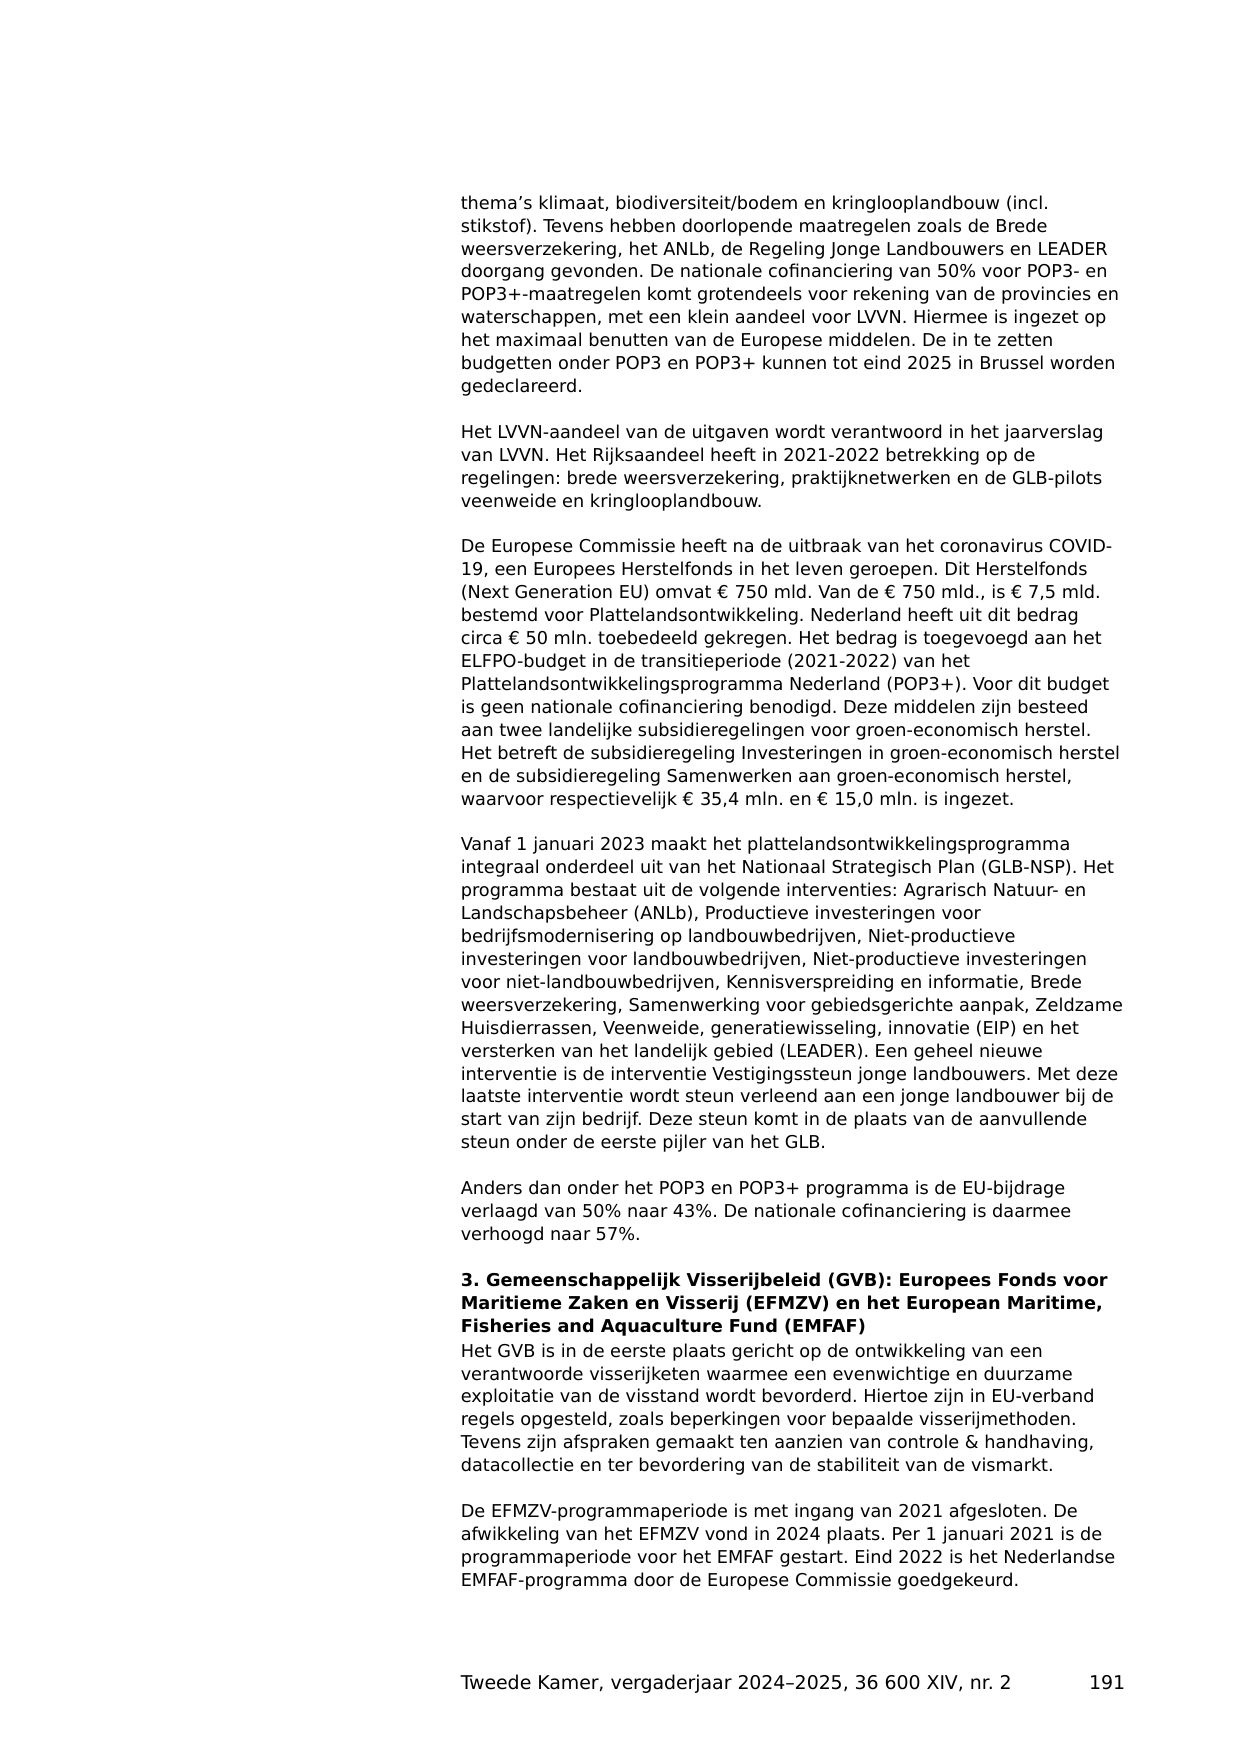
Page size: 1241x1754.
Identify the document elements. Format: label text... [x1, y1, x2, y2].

text Anders dan onder het POP3 en POP3+ programma is de EU-bijdrage verlaagd van 50% naar 43%. De nationale cofinanciering is daarmee verhoogd naar 57%. [461, 1176, 1125, 1245]
text Het LVVN-aandeel van de uitgaven wordt verantwoord in het jaarverslag van LVVN. Het Rijksaandeel heeft in 2021-2022 betrekking op de regelingen: brede weersverzekering, praktijknetwerken en de GLB-pilots veenweide en kringlooplandbouw. [461, 420, 1125, 512]
text Het GVB is in de eerste plaats gericht op de ontwikkeling van een verantwoorde visserijketen waarmee een evenwichtige en duurzame exploitatie van de visstand wordt bevorderd. Hiertoe zijn in EU-verband regels opgesteld, zoals beperkingen voor bepaalde visserijmethoden. Tevens zijn afspraken gemaakt ten aanzien van controle & handhaving, datacollectie en ter bevordering van de stabiliteit van de vismarkt. [461, 1339, 1125, 1476]
text De Europese Commissie heeft na de uitbraak van het coronavirus COVID-19, een Europees Herstelfonds in het leven geroepen. Dit Herstelfonds (Next Generation EU) omvat € 750 mld. Van de € 750 mld., is € 7,5 mld. bestemd voor Plattelandsontwikkeling. Nederland heeft uit dit bedrag circa € 50 mln. toebedeeld gekregen. Het bedrag is toegevoegd aan het ELFPO-budget in de transitieperiode (2021-2022) van het Plattelandsontwikkelingsprogramma Nederland (POP3+). Voor dit budget is geen nationale cofinanciering benodigd. Deze middelen zijn besteed aan twee landelijke subsidieregelingen voor groen-economisch herstel. Het betreft de subsidieregeling Investeringen in groen-economisch herstel en de subsidieregeling Samenwerken aan groen-economisch herstel, waarvoor respectievelijk € 35,4 mln. en € 15,0 mln. is ingezet. [461, 534, 1125, 809]
text 3. Gemeenschappelijk Visserijbeleid (GVB): Europees Fonds voor Maritieme Zaken en Visserij (EFMZV) en het European Maritime, Fisheries and Aquaculture Fund (EMFAF) [461, 1268, 1125, 1337]
text De EFMZV-programmaperiode is met ingang van 2021 afgesloten. De afwikkeling van het EFMZV vond in 2024 plaats. Per 1 januari 2021 is de programmaperiode voor het EMFAF gestart. Eind 2022 is het Nederlandse EMFAF-programma door de Europese Commissie goedgekeurd. [461, 1499, 1125, 1591]
text thema’s klimaat, biodiversiteit/bodem en kringlooplandbouw (incl. stikstof). Tevens hebben doorlopende maatregelen zoals de Brede weersverzekering, het ANLb, de Regeling Jonge Landbouwers en LEADER doorgang gevonden. De nationale cofinanciering van 50% voor POP3- en POP3+-maatregelen komt grotendeels voor rekening van de provincies en waterschappen, met een klein aandeel voor LVVN. Hiermee is ingezet op het maximaal benutten van de Europese middelen. De in te zetten budgetten onder POP3 en POP3+ kunnen tot eind 2025 in Brussel worden gedeclareerd. [461, 191, 1125, 397]
text Vanaf 1 januari 2023 maakt het plattelandsontwikkelingsprogramma integraal onderdeel uit van het Nationaal Strategisch Plan (GLB-NSP). Het programma bestaat uit de volgende interventies: Agrarisch Natuur- en Landschapsbeheer (ANLb), Productieve investeringen voor bedrijfsmodernisering op landbouwbedrijven, Niet-productieve investeringen voor landbouwbedrijven, Niet-productieve investeringen voor niet-landbouwbedrijven, Kennisverspreiding en informatie, Brede weersverzekering, Samenwerking voor gebiedsgerichte aanpak, Zeldzame Huisdierrassen, Veenweide, generatiewisseling, innovatie (EIP) en het versterken van het landelijk gebied (LEADER). Een geheel nieuwe interventie is de interventie Vestigingssteun jonge landbouwers. Met deze laatste interventie wordt steun verleend aan een jonge landbouwer bij de start van zijn bedrijf. Deze steun komt in de plaats van de aanvullende steun onder de eerste pijler van het GLB. [461, 832, 1125, 1153]
